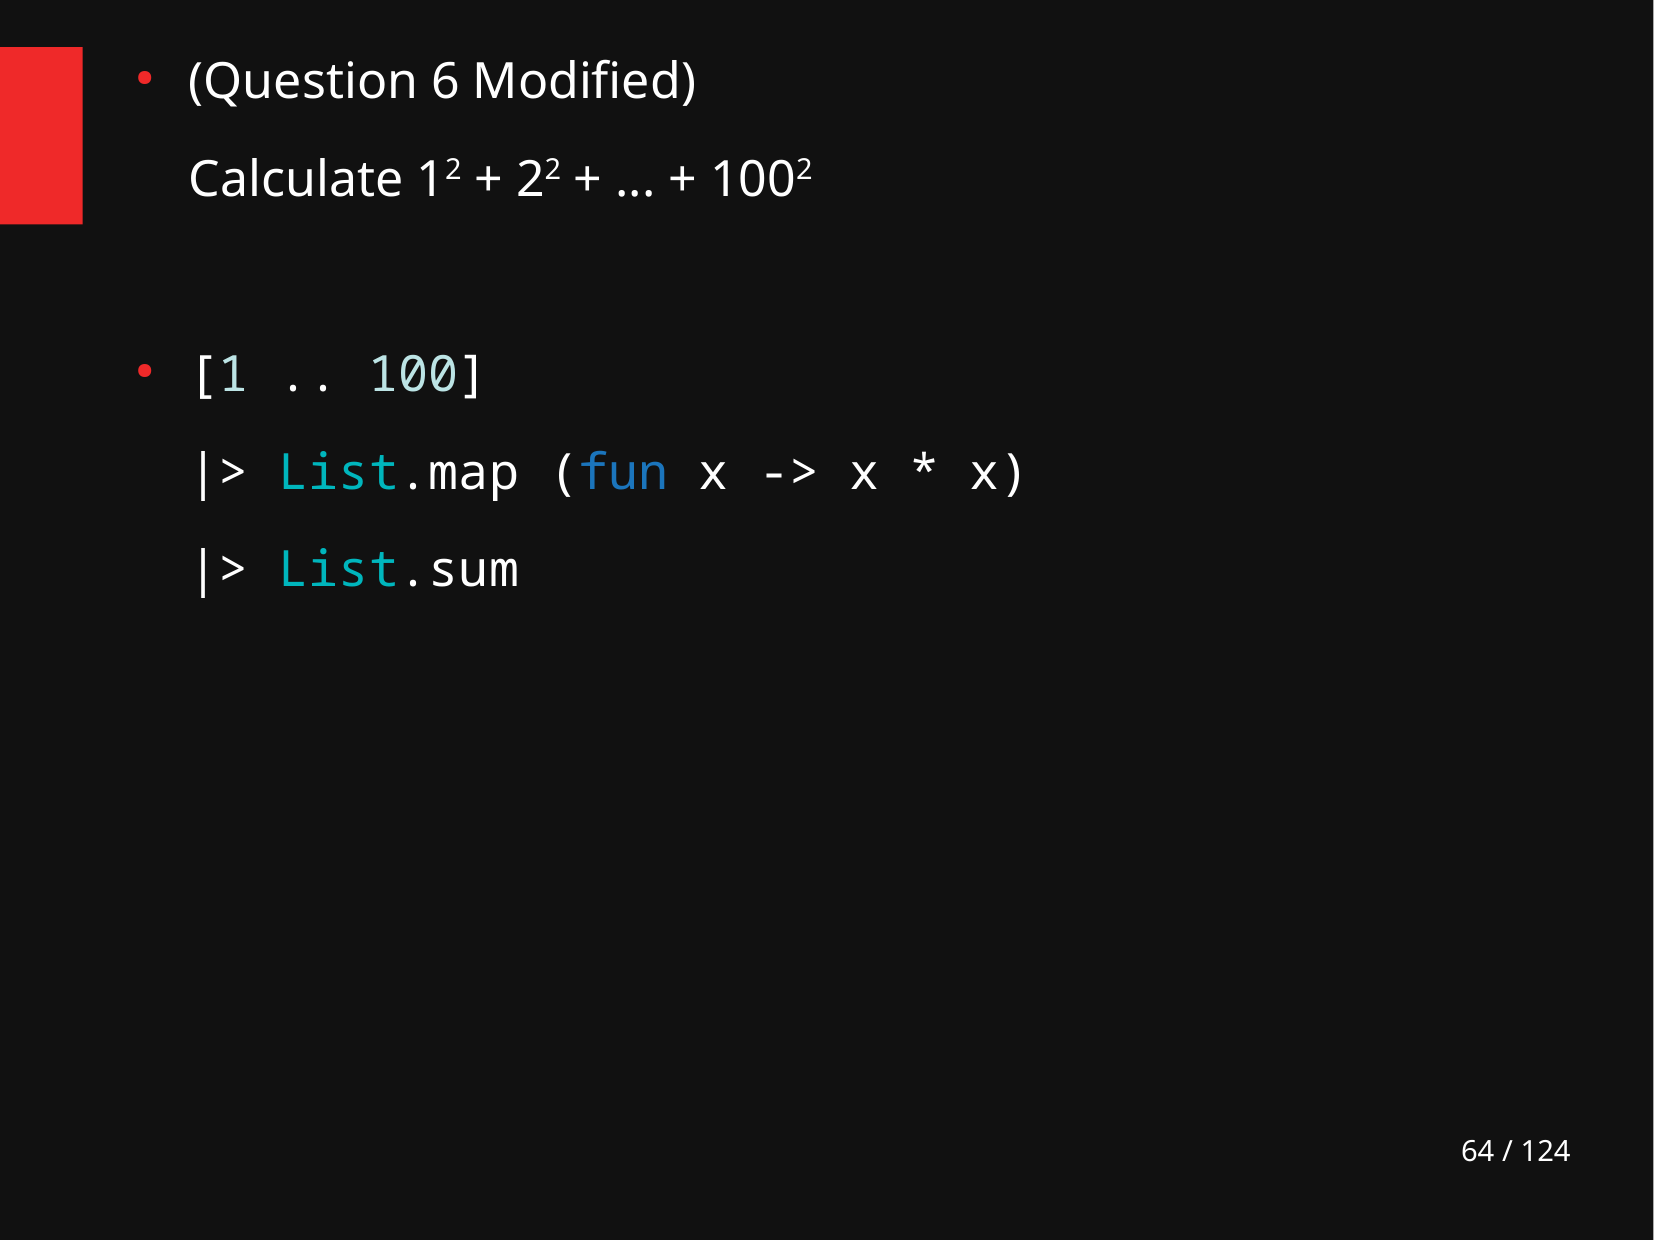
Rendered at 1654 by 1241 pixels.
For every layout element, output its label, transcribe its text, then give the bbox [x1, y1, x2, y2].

list (Question 6 Modified) Calculate 12 + 22 + ... + 1002 [1 .. 100] |> List.map (fun x -> x * x) |> List.sum [118, 45, 1536, 1074]
